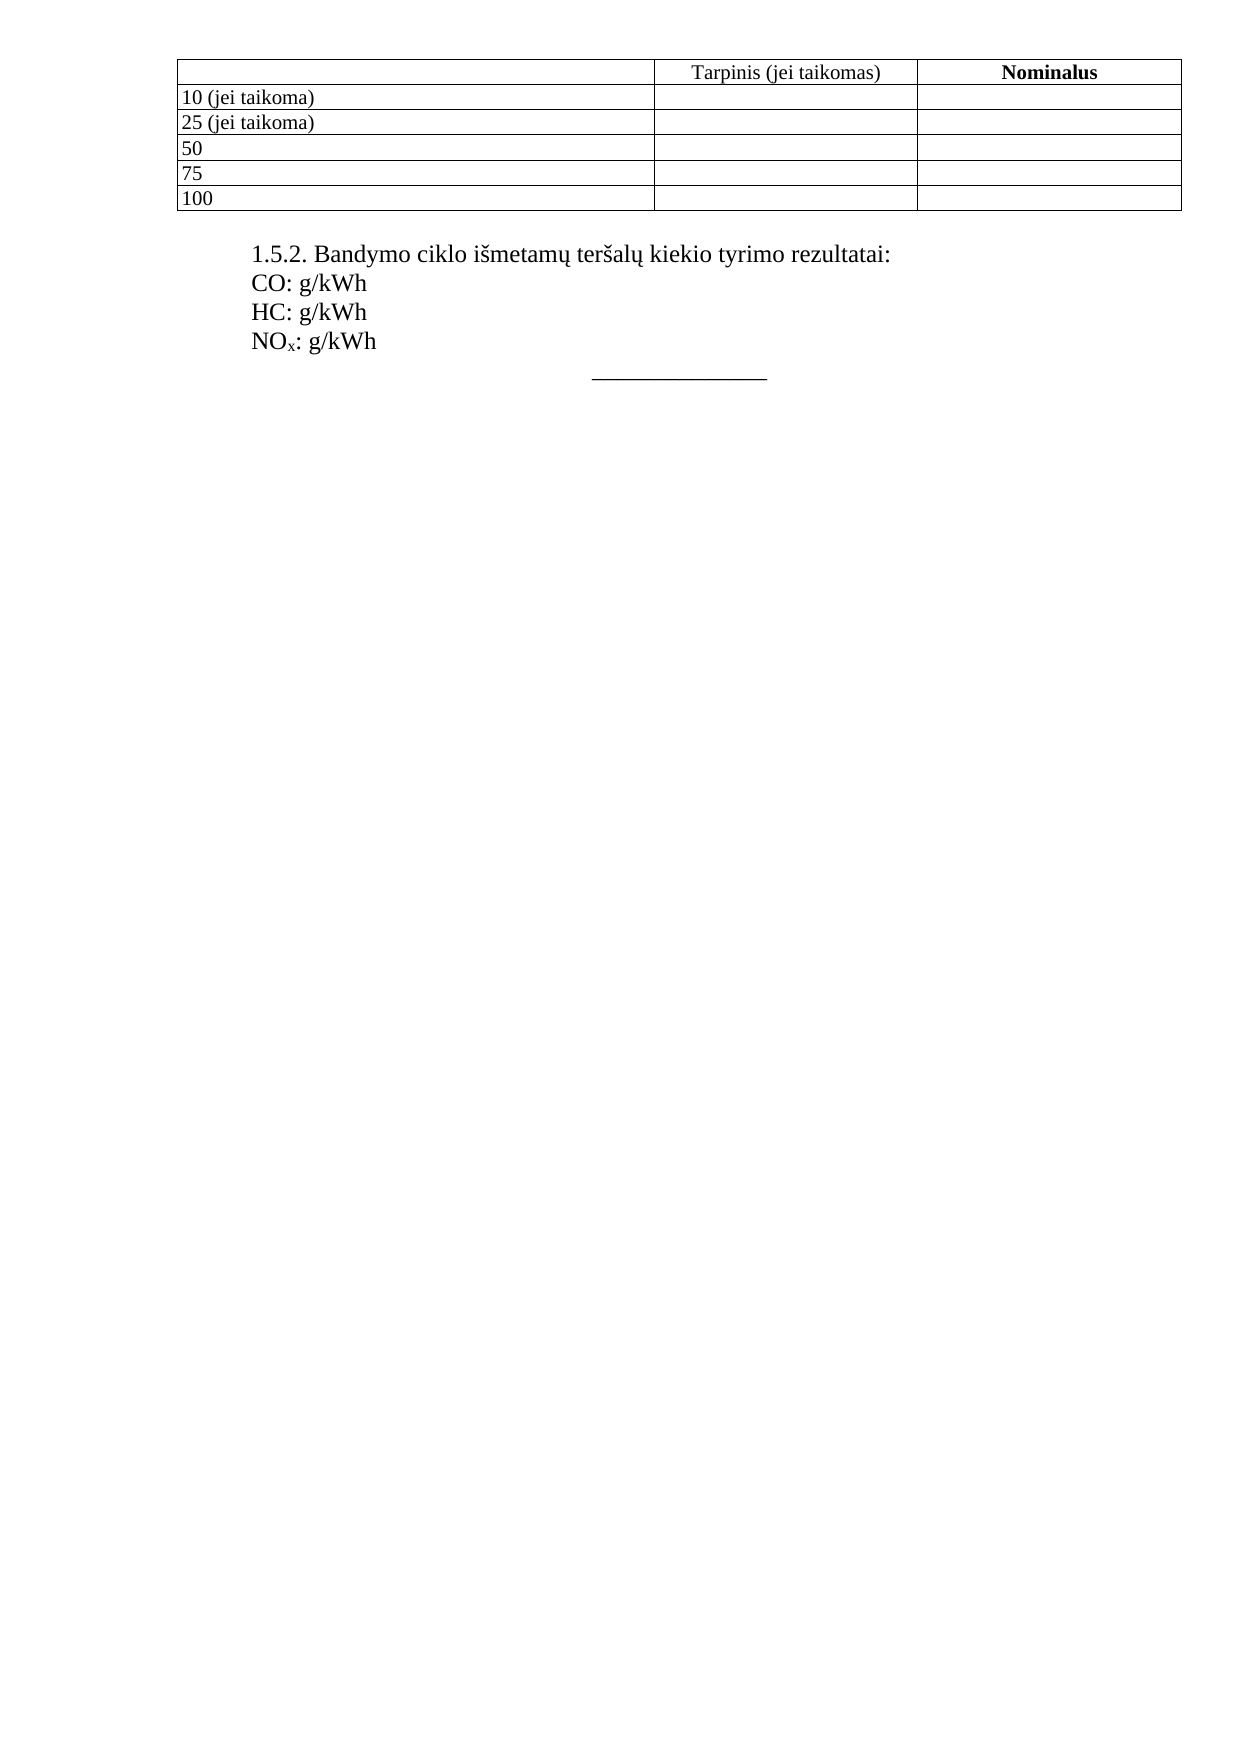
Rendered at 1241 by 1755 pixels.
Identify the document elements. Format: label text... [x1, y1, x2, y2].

table_cell 25 (jei taikoma) [178, 110, 654, 134]
text ______________ [177, 354, 1181, 383]
text HC: g/kWh [177, 297, 1181, 326]
table_cell Nominalus [918, 60, 1181, 84]
table_cell [655, 186, 917, 210]
table_cell 10 (jei taikoma) [178, 85, 654, 109]
table_header [178, 60, 654, 84]
text 1.5.2. Bandymo ciklo išmetamų teršalų kiekio tyrimo rezultatai: [177, 239, 1181, 268]
table_cell [918, 135, 1181, 159]
table_cell [655, 85, 917, 109]
table_cell 100 [178, 186, 654, 210]
table_cell Tarpinis (jei taikomas) [655, 60, 917, 84]
table_cell [655, 135, 917, 159]
table_cell 75 [178, 161, 654, 184]
table_cell [655, 161, 917, 184]
text CO: g/kWh [177, 268, 1181, 297]
table_cell [655, 110, 917, 134]
table_cell [918, 85, 1181, 109]
text NOx: g/kWh [177, 326, 1181, 354]
table_cell [918, 161, 1181, 184]
table_cell 50 [178, 135, 654, 159]
table_cell [918, 110, 1181, 134]
table_cell [918, 186, 1181, 210]
